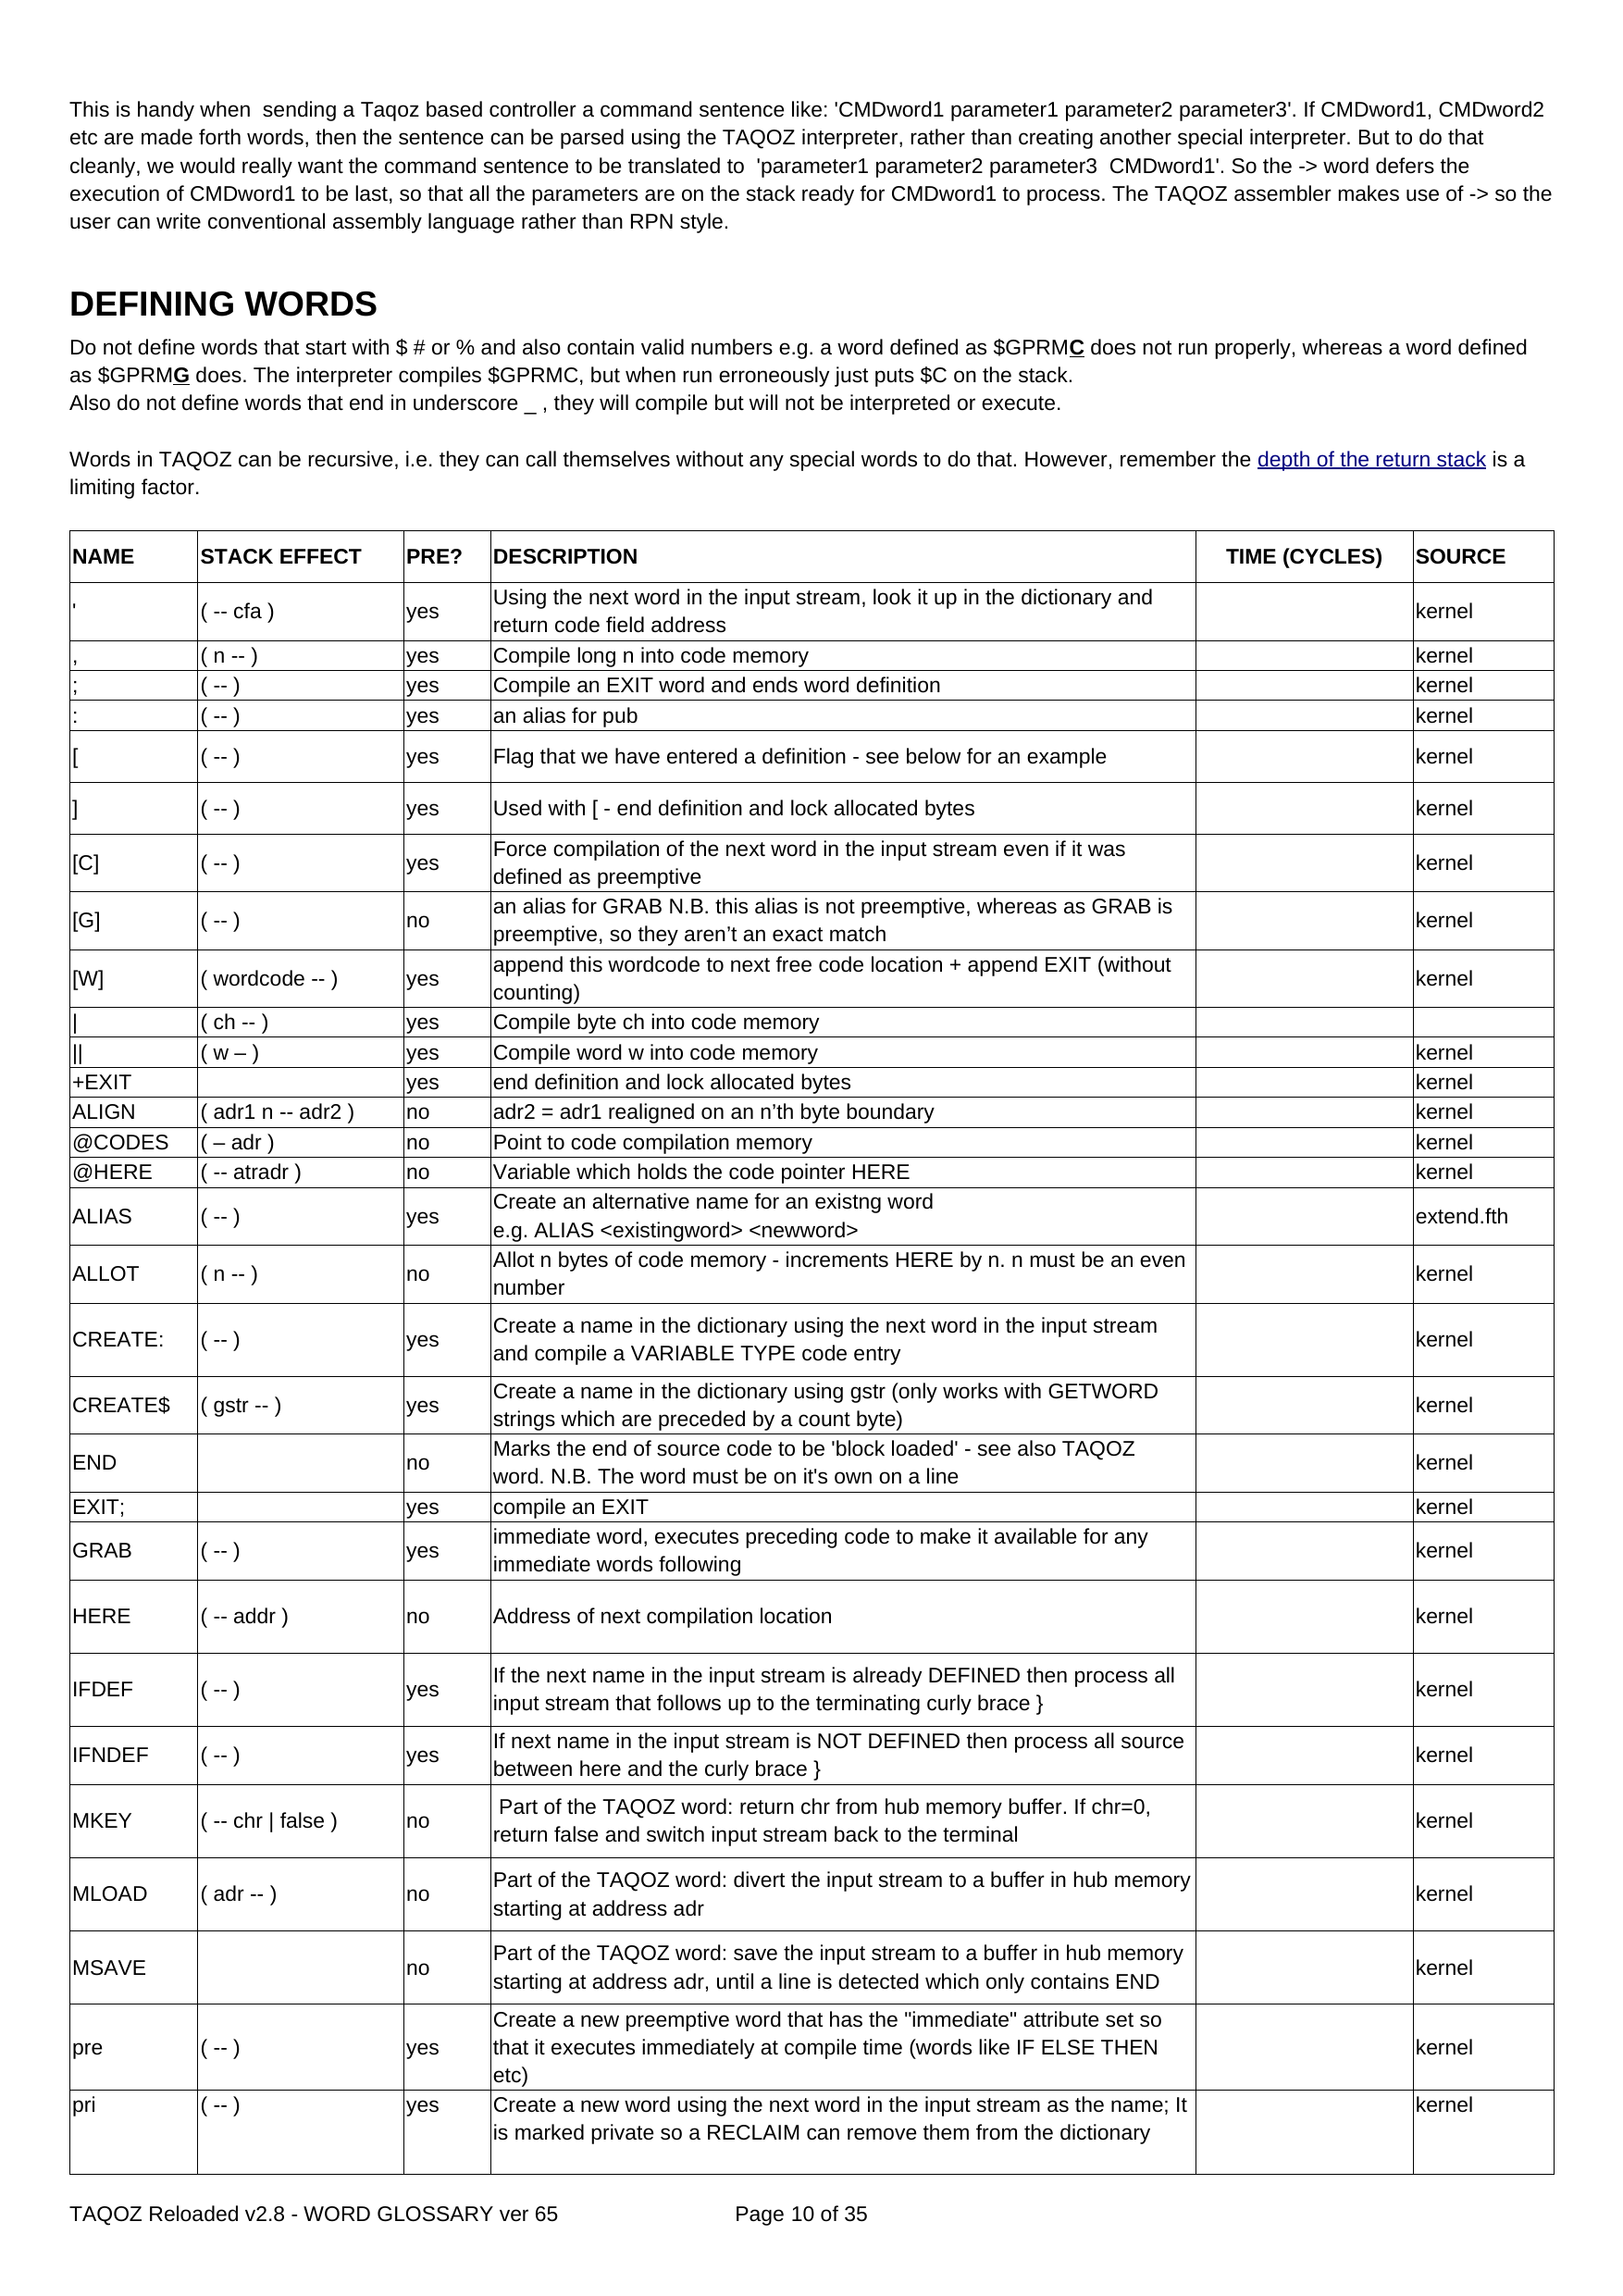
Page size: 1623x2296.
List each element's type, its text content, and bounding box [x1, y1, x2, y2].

table_cell yes [404, 1493, 490, 1521]
table_cell yes [404, 671, 490, 700]
table_cell @HERE [70, 1158, 197, 1186]
table_cell ; [70, 671, 197, 700]
table_cell ( -- ) [198, 783, 403, 834]
table_cell [1196, 1128, 1413, 1157]
table_cell no [404, 1581, 490, 1653]
table_cell Compile long n into code memory [491, 641, 1196, 670]
table_cell yes [404, 1068, 490, 1097]
table_cell [1196, 950, 1413, 1007]
table_cell [C] [70, 835, 197, 891]
table_cell append this wordcode to next free code location + append EXIT (without counting) [491, 950, 1196, 1007]
table_cell kernel [1414, 701, 1554, 730]
table_cell yes [404, 835, 490, 891]
text Do not define words that start with $ # or % and also contain valid numbers e.g. a word defined as $GPRMC does not run properly, whereas a word defined as $GPRMG does. The interpreter compiles $GPRMC, but when run erroneously just puts $C on the stack. [69, 335, 1554, 387]
table_cell yes [404, 1727, 490, 1784]
table_cell Part of the TAQOZ word: divert the input stream to a buffer in hub memory starting at address adr [491, 1858, 1196, 1930]
text Words in TAQOZ can be recursive, i.e. they can call themselves without any special words to do that. However, remember the depth of the return stack is a limiting factor. [69, 447, 1554, 499]
table_cell kernel [1414, 1522, 1554, 1580]
table_cell Point to code compilation memory [491, 1128, 1196, 1157]
table_cell : [70, 701, 197, 730]
table_cell ( -- atradr ) [198, 1158, 403, 1186]
table_cell [1196, 2091, 1413, 2174]
table_cell Used with [ - end definition and lock allocated bytes [491, 783, 1196, 834]
table_cell ( -- ) [198, 701, 403, 730]
table_cell ( -- ) [198, 835, 403, 891]
table_cell If next name in the input stream is NOT DEFINED then process all source between here and the curly brace } [491, 1727, 1196, 1784]
table_cell kernel [1414, 2091, 1554, 2174]
table_cell immediate word, executes preceding code to make it available for any immediate words following [491, 1522, 1196, 1580]
table_cell ALLOT [70, 1246, 197, 1302]
table_cell Using the next word in the input stream, look it up in the dictionary and return code field address [491, 583, 1196, 640]
table_cell +EXIT [70, 1068, 197, 1097]
table_cell [G] [70, 892, 197, 949]
table_cell Flag that we have entered a definition - see below for an example [491, 731, 1196, 782]
table_cell ( -- ) [198, 1727, 403, 1784]
table_cell ( -- ) [198, 892, 403, 949]
table_cell no [404, 892, 490, 949]
table_cell kernel [1414, 1727, 1554, 1784]
table_cell no [404, 1434, 490, 1492]
table_cell Address of next compilation location [491, 1581, 1196, 1653]
table_cell [1196, 1158, 1413, 1186]
table_cell [1196, 1493, 1413, 1521]
table_cell kernel [1414, 1434, 1554, 1492]
table_cell kernel [1414, 1128, 1554, 1157]
table_cell GRAB [70, 1522, 197, 1580]
text This is handy when sending a Taqoz based controller a command sentence like: 'CMDword1 parameter1 parameter2 parameter3'. If CMDword1, CMDword2 etc are made forth words, then the sentence can be parsed using the TAQOZ interpreter, rather than creating another special interpreter. But to do that cleanly, we would really want the command sentence to be translated to 'parameter1 parameter2 parameter3 CMDword1'. So the -> word defers the execution of CMDword1 to be last, so that all the parameters are on the stack ready for CMDword1 to process. The TAQOZ assembler makes use of -> so the user can write conventional assembly language rather than RPN style. [69, 97, 1554, 233]
table_cell CREATE$ [70, 1377, 197, 1433]
table_cell pri [70, 2091, 197, 2174]
table_cell yes [404, 1654, 490, 1726]
table_cell [1196, 1304, 1413, 1376]
table_cell ( -- cfa ) [198, 583, 403, 640]
table_cell ( ch -- ) [198, 1008, 403, 1036]
table_cell yes [404, 2004, 490, 2090]
table_header DESCRIPTION [491, 531, 1196, 582]
table_cell no [404, 1858, 490, 1930]
table_cell ( – adr ) [198, 1128, 403, 1157]
table_cell no [404, 1785, 490, 1857]
table_cell ( adr1 n -- adr2 ) [198, 1098, 403, 1127]
table_cell yes [404, 950, 490, 1007]
table_cell If the next name in the input stream is already DEFINED then process all input stream that follows up to the terminating curly brace } [491, 1654, 1196, 1726]
table_cell Compile an EXIT word and ends word definition [491, 671, 1196, 700]
table_cell kernel [1414, 950, 1554, 1007]
text Also do not define words that end in underscore _ , they will compile but will not be interpreted or execute. [69, 391, 1554, 416]
table_cell kernel [1414, 1158, 1554, 1186]
table_header PRE? [404, 531, 490, 582]
table_cell kernel [1414, 1654, 1554, 1726]
table_cell [1196, 1581, 1413, 1653]
table_cell Create an alternative name for an existng word e.g. ALIAS <existingword> <newword> [491, 1188, 1196, 1245]
table_cell [1414, 1008, 1554, 1036]
table_cell yes [404, 1377, 490, 1433]
table_cell ( -- ) [198, 2004, 403, 2090]
table_header STACK EFFECT [198, 531, 403, 582]
table_cell no [404, 1128, 490, 1157]
table_cell no [404, 1246, 490, 1302]
table_cell [198, 1434, 403, 1492]
table_header NAME [70, 531, 197, 582]
table_cell kernel [1414, 1246, 1554, 1302]
table_cell kernel [1414, 892, 1554, 949]
table_cell kernel [1414, 1037, 1554, 1067]
table_cell [1196, 701, 1413, 730]
table_header TIME (CYCLES) [1196, 531, 1413, 582]
table_cell [1196, 671, 1413, 700]
table_cell yes [404, 1037, 490, 1067]
table_cell yes [404, 583, 490, 640]
table_cell an alias for GRAB N.B. this alias is not preemptive, whereas as GRAB is preemptive, so they aren’t an exact match [491, 892, 1196, 949]
table_cell compile an EXIT [491, 1493, 1196, 1521]
table_cell [ [70, 731, 197, 782]
table_cell [1196, 1068, 1413, 1097]
table_cell kernel [1414, 1098, 1554, 1127]
table_cell Create a new preemptive word that has the "immediate" attribute set so that it executes immediately at compile time (words like IF ELSE THEN etc) [491, 2004, 1196, 2090]
table_cell Compile byte ch into code memory [491, 1008, 1196, 1036]
table_header SOURCE [1414, 531, 1554, 582]
table_cell yes [404, 641, 490, 670]
table_cell kernel [1414, 641, 1554, 670]
table_cell ( -- ) [198, 731, 403, 782]
table_cell [1196, 1522, 1413, 1580]
table_cell yes [404, 1522, 490, 1580]
table_cell ( n -- ) [198, 1246, 403, 1302]
table_cell Create a new word using the next word in the input stream as the name; It is marked private so a RECLAIM can remove them from the dictionary [491, 2091, 1196, 2174]
table_cell [1196, 1858, 1413, 1930]
table_cell ( wordcode -- ) [198, 950, 403, 1007]
table_cell no [404, 1158, 490, 1186]
table_cell ] [70, 783, 197, 834]
table_cell yes [404, 1188, 490, 1245]
table_cell kernel [1414, 1785, 1554, 1857]
table_cell [1196, 783, 1413, 834]
table_cell kernel [1414, 1304, 1554, 1376]
table_cell ( gstr -- ) [198, 1377, 403, 1433]
table_cell [1196, 1785, 1413, 1857]
table_cell no [404, 1931, 490, 2004]
table_cell Part of the TAQOZ word: return chr from hub memory buffer. If chr=0, return false and switch input stream back to the terminal [491, 1785, 1196, 1857]
table_cell kernel [1414, 835, 1554, 891]
table_cell ( -- addr ) [198, 1581, 403, 1653]
table_cell CREATE: [70, 1304, 197, 1376]
table_cell ALIAS [70, 1188, 197, 1245]
table_cell kernel [1414, 671, 1554, 700]
table_cell [1196, 1931, 1413, 2004]
table_cell Force compilation of the next word in the input stream even if it was defined as preemptive [491, 835, 1196, 891]
table_cell MSAVE [70, 1931, 197, 2004]
table_cell IFDEF [70, 1654, 197, 1726]
table_cell IFNDEF [70, 1727, 197, 1784]
table_cell Variable which holds the code pointer HERE [491, 1158, 1196, 1186]
table_cell [1196, 1654, 1413, 1726]
table_cell [1196, 641, 1413, 670]
table_cell no [404, 1098, 490, 1127]
table_cell yes [404, 701, 490, 730]
table_cell [1196, 1037, 1413, 1067]
subtitle DEFINING WORDS [69, 283, 1554, 323]
table_cell ( -- ) [198, 1304, 403, 1376]
table_cell kernel [1414, 1068, 1554, 1097]
table_cell END [70, 1434, 197, 1492]
table_cell [W] [70, 950, 197, 1007]
table_cell ALIGN [70, 1098, 197, 1127]
table_cell [1196, 1098, 1413, 1127]
table_cell Create a name in the dictionary using the next word in the input stream and compile a VARIABLE TYPE code entry [491, 1304, 1196, 1376]
table_cell ( adr -- ) [198, 1858, 403, 1930]
table_cell ( -- ) [198, 671, 403, 700]
table_cell [1196, 583, 1413, 640]
table_cell [1196, 892, 1413, 949]
table_cell kernel [1414, 1377, 1554, 1433]
table_cell kernel [1414, 2004, 1554, 2090]
table_cell [1196, 1434, 1413, 1492]
table_cell ( -- chr | false ) [198, 1785, 403, 1857]
table_cell extend.fth [1414, 1188, 1554, 1245]
table_cell yes [404, 1008, 490, 1036]
table_cell ( -- ) [198, 1188, 403, 1245]
table_cell HERE [70, 1581, 197, 1653]
table_cell [198, 1068, 403, 1097]
table_cell ( w – ) [198, 1037, 403, 1067]
table_cell @CODES [70, 1128, 197, 1157]
table_cell adr2 = adr1 realigned on an n’th byte boundary [491, 1098, 1196, 1127]
table_cell kernel [1414, 731, 1554, 782]
table_cell [1196, 2004, 1413, 2090]
table_cell ( -- ) [198, 1654, 403, 1726]
table_cell ( n -- ) [198, 641, 403, 670]
table_cell yes [404, 731, 490, 782]
table_cell kernel [1414, 1931, 1554, 2004]
table_cell kernel [1414, 1581, 1554, 1653]
table_cell yes [404, 2091, 490, 2174]
table_cell , [70, 641, 197, 670]
table_cell [1196, 1377, 1413, 1433]
table_cell [198, 1931, 403, 2004]
table_cell MKEY [70, 1785, 197, 1857]
table_cell yes [404, 1304, 490, 1376]
table_cell Allot n bytes of code memory - increments HERE by n. n must be an even number [491, 1246, 1196, 1302]
table_cell yes [404, 783, 490, 834]
table_cell Marks the end of source code to be 'block loaded' - see also TAQOZ word. N.B. The word must be on it's own on a line [491, 1434, 1196, 1492]
table_cell Create a name in the dictionary using gstr (only works with GETWORD strings which are preceded by a count byte) [491, 1377, 1196, 1433]
table_cell [1196, 1008, 1413, 1036]
table_cell Compile word w into code memory [491, 1037, 1196, 1067]
table_cell kernel [1414, 1858, 1554, 1930]
table_cell [1196, 731, 1413, 782]
table_cell ' [70, 583, 197, 640]
table_cell || [70, 1037, 197, 1067]
table_cell [1196, 1727, 1413, 1784]
table_cell [198, 1493, 403, 1521]
table_cell kernel [1414, 783, 1554, 834]
table_cell [1196, 1246, 1413, 1302]
table_cell [1196, 835, 1413, 891]
table_cell kernel [1414, 583, 1554, 640]
table_cell [1196, 1188, 1413, 1245]
table_cell an alias for pub [491, 701, 1196, 730]
table_cell MLOAD [70, 1858, 197, 1930]
table_cell end definition and lock allocated bytes [491, 1068, 1196, 1097]
table_cell pre [70, 2004, 197, 2090]
table_cell kernel [1414, 1493, 1554, 1521]
table_cell Part of the TAQOZ word: save the input stream to a buffer in hub memory starting at address adr, until a line is detected which only contains END [491, 1931, 1196, 2004]
table_cell EXIT; [70, 1493, 197, 1521]
table_cell | [70, 1008, 197, 1036]
table_cell ( -- ) [198, 1522, 403, 1580]
table_cell ( -- ) [198, 2091, 403, 2174]
